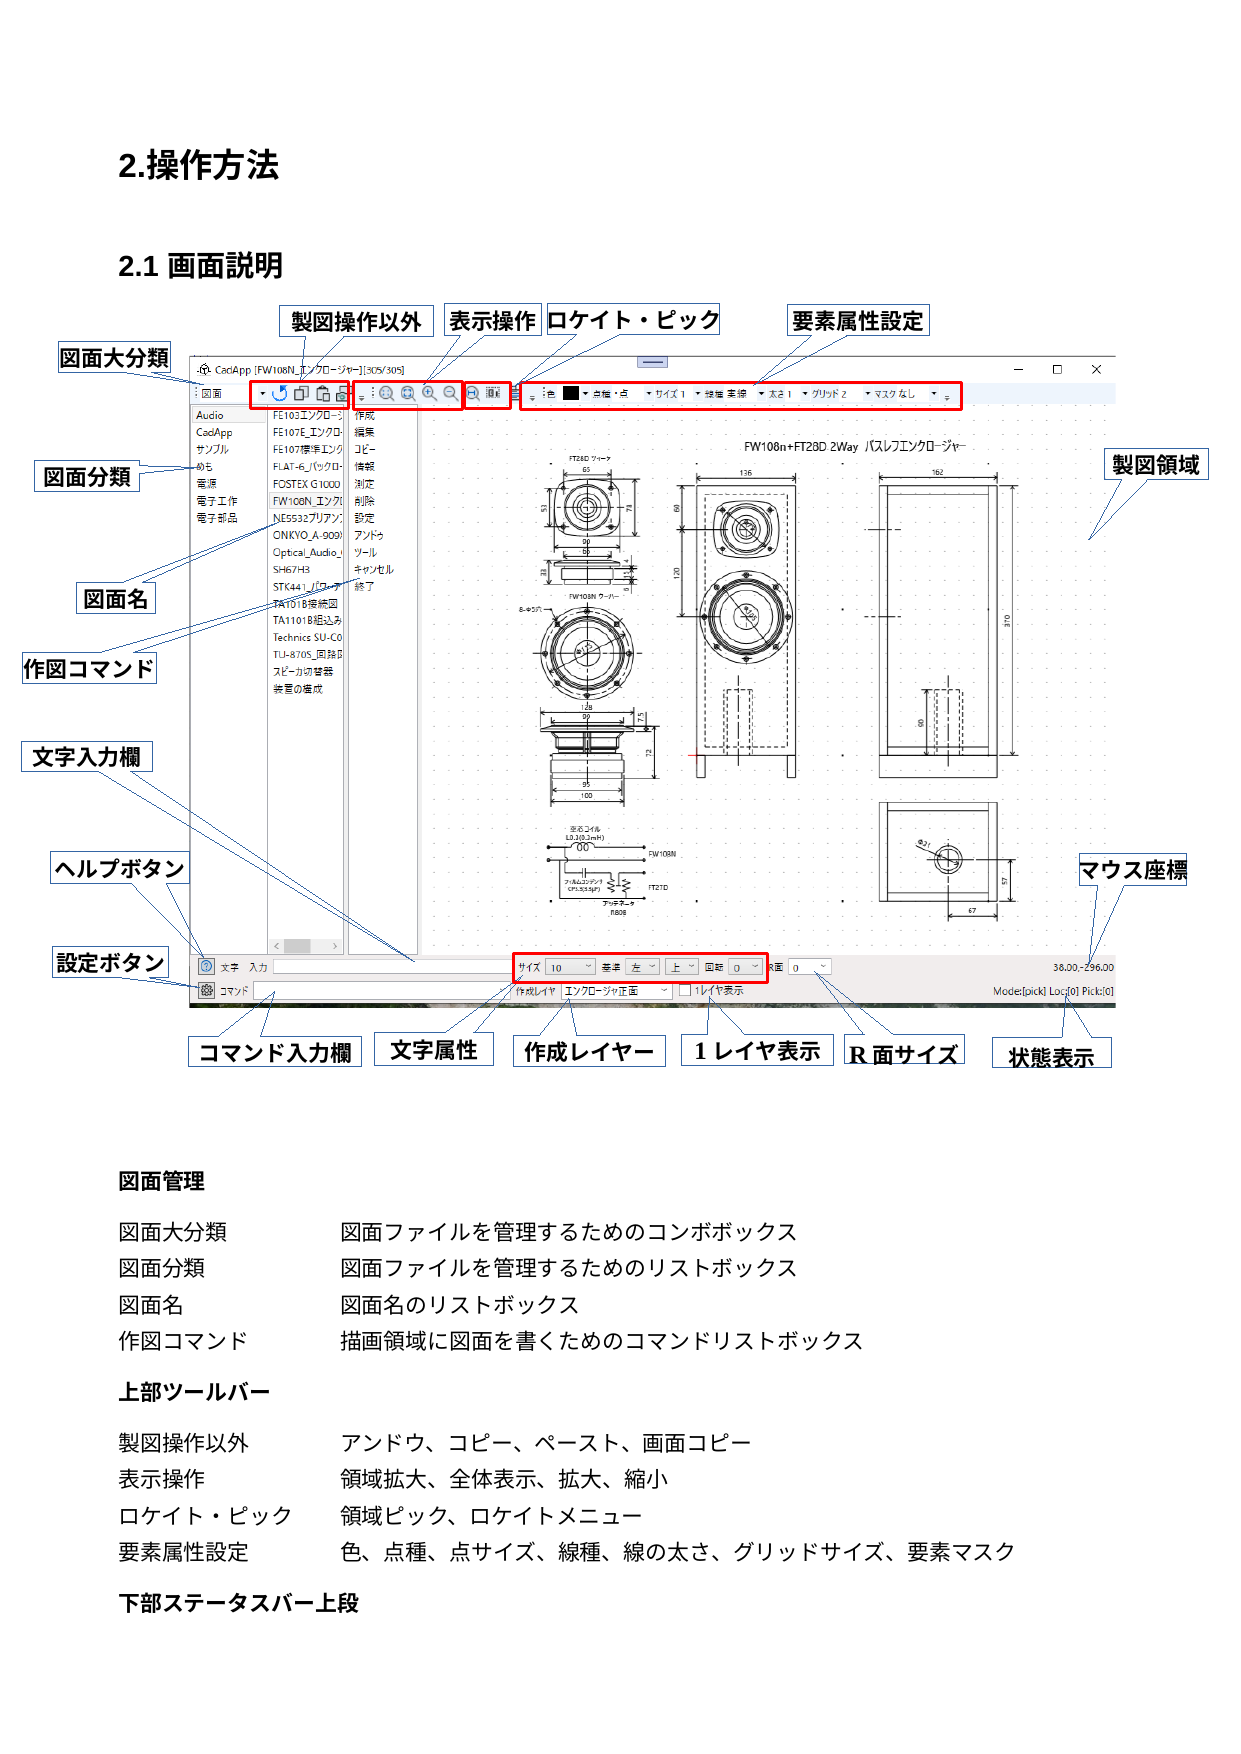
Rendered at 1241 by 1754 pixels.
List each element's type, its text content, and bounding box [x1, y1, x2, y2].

picture [1105, 449, 1116, 479]
text 図面管理 [118, 1164, 1187, 1196]
text 下部ステータスバー上段 [118, 1586, 1187, 1618]
subtitle 2.操作方法 [118, 139, 1187, 187]
picture [189, 355, 1116, 1008]
text 上部ツールバー [118, 1375, 1187, 1407]
text 製図操作以外 アンドウ、コピー、ペースト、画面コピー 表示操作 領域拡大、全体表示、拡大、縮小 ロケイト・ピック 領域ピック、ロケイトメニュー 要素属性設定 色、点種、点サイズ、線種、線の太さ、グリッドサイズ、要素マスク [118, 1426, 1187, 1567]
text 図面大分類 図面ファイルを管理するためのコンボボックス 図面分類 図面ファイルを管理するためのリストボックス 図面名 図面名のリストボックス 作図コマンド 描画領域に図面を書くためのコマンドリストボックス [118, 1215, 1187, 1356]
subtitle 2.1 画面説明 [118, 243, 1187, 285]
